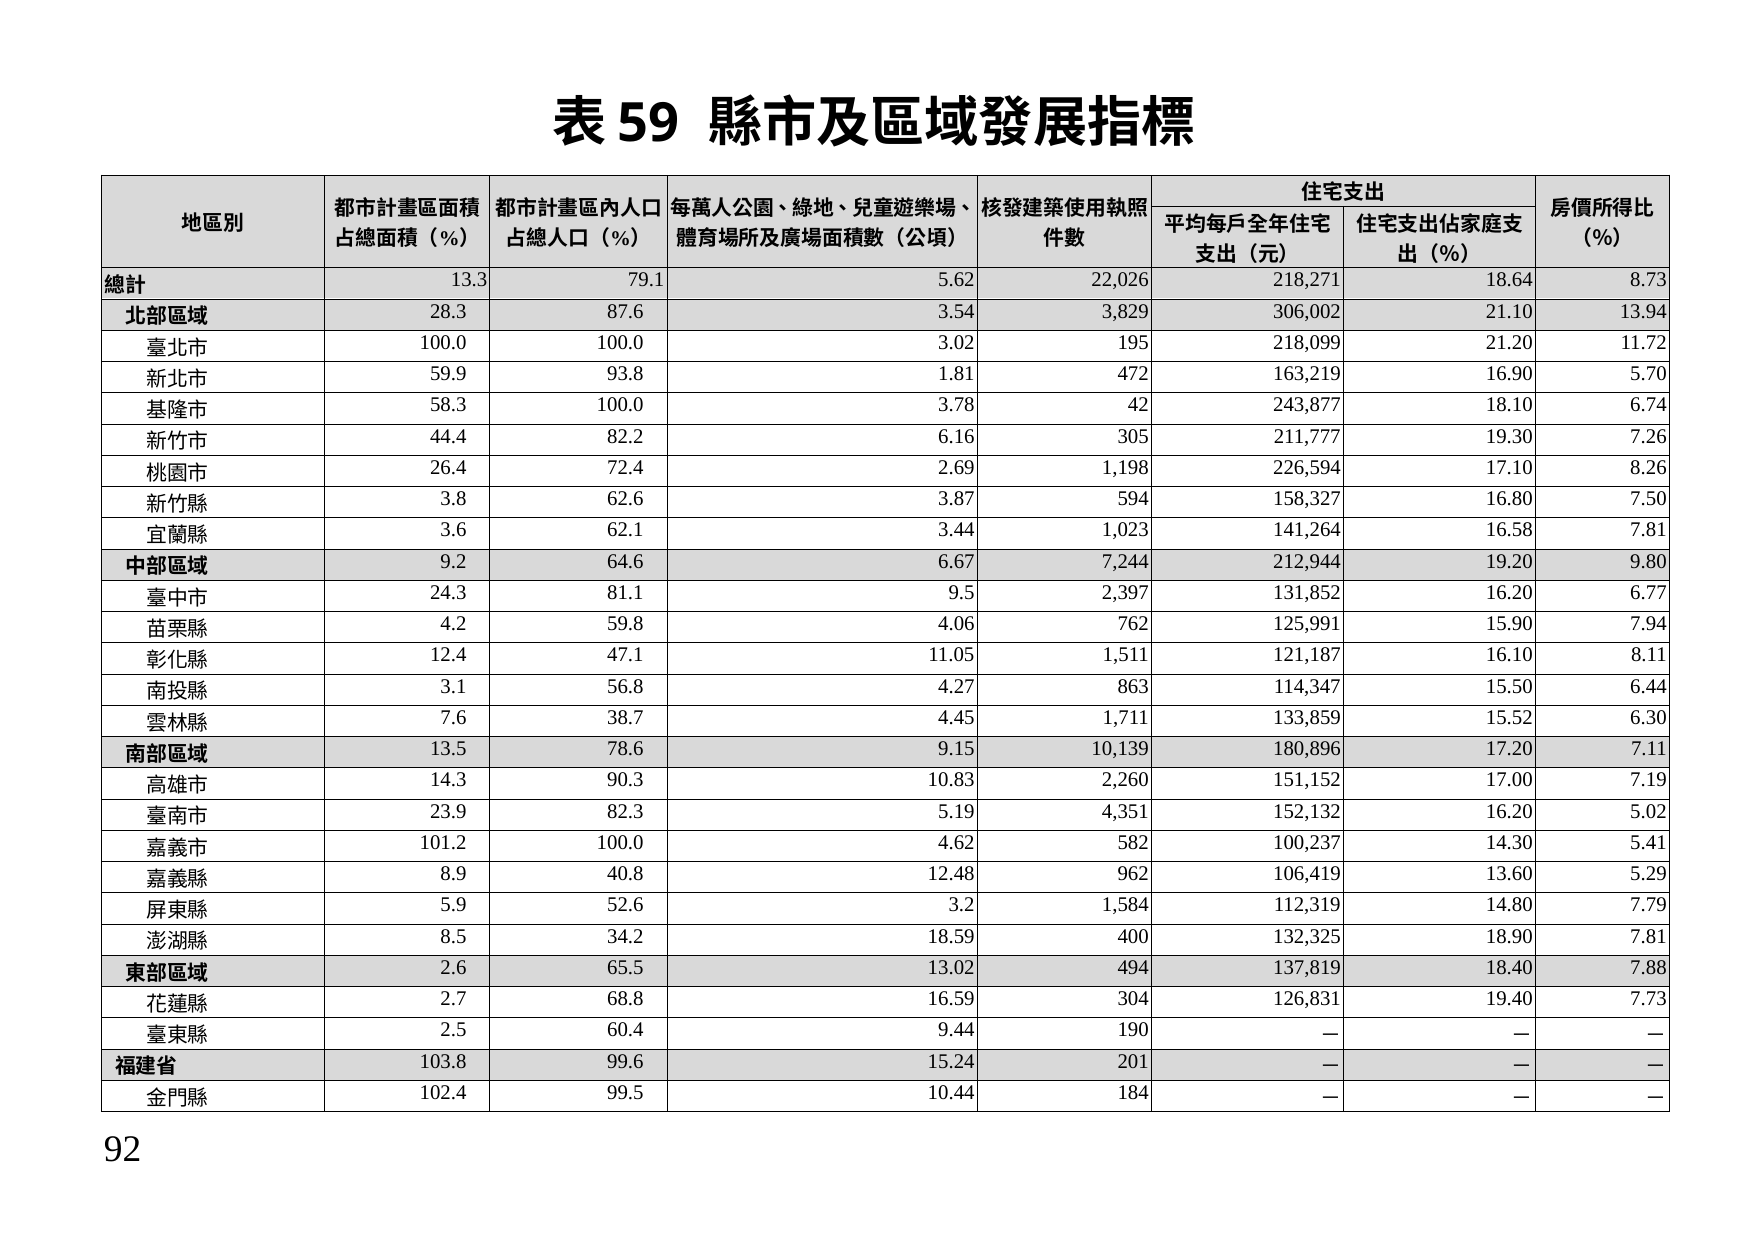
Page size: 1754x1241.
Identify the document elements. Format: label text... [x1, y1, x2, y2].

table_cell 8.11 [1536, 643, 1669, 673]
table_cell 6.67 [668, 550, 977, 580]
table_cell 花蓮縣 [102, 987, 324, 1017]
table_cell 762 [978, 612, 1151, 642]
table_cell 190 [978, 1018, 1151, 1048]
table_cell 10.44 [668, 1081, 977, 1111]
table_cell 3.44 [668, 518, 977, 548]
table_cell 34.2 [490, 925, 667, 955]
table_cell 16.59 [668, 987, 977, 1017]
table_cell 14.80 [1344, 893, 1535, 923]
table_cell 100.0 [490, 393, 667, 423]
table_cell 100,237 [1152, 831, 1343, 861]
table_header 都市計畫區面積占總面積（%） [325, 176, 489, 267]
table_cell 2.7 [325, 987, 489, 1017]
table_cell 新北市 [102, 362, 324, 392]
table_cell 62.1 [490, 518, 667, 548]
table_cell 8.73 [1536, 268, 1669, 298]
table_cell 1,023 [978, 518, 1151, 548]
table_cell 7.81 [1536, 925, 1669, 955]
table_cell 594 [978, 487, 1151, 517]
table_cell 5.62 [668, 268, 977, 298]
table_cell － [1344, 1081, 1535, 1111]
table_cell 962 [978, 862, 1151, 892]
table_cell 582 [978, 831, 1151, 861]
table_cell 7.94 [1536, 612, 1669, 642]
table_cell 132,325 [1152, 925, 1343, 955]
table_cell 100.0 [325, 331, 489, 361]
table_cell 42 [978, 393, 1151, 423]
table_cell 304 [978, 987, 1151, 1017]
table_cell 21.10 [1344, 300, 1535, 330]
subtitle 表59 縣市及區域發展指標 [103, 62, 1639, 174]
table_cell 125,991 [1152, 612, 1343, 642]
table_cell 22,026 [978, 268, 1151, 298]
table_cell 7.11 [1536, 737, 1669, 767]
table_cell 16.20 [1344, 581, 1535, 611]
table_cell 9.44 [668, 1018, 977, 1048]
table_cell 2,260 [978, 768, 1151, 798]
table_cell 3.02 [668, 331, 977, 361]
table_cell 5.9 [325, 893, 489, 923]
table_cell 60.4 [490, 1018, 667, 1048]
table_cell 100.0 [490, 331, 667, 361]
table_cell 24.3 [325, 581, 489, 611]
table_cell 5.02 [1536, 800, 1669, 830]
table_cell 金門縣 [102, 1081, 324, 1111]
table_cell 18.64 [1344, 268, 1535, 298]
table_cell 中部區域 [102, 550, 324, 580]
table_cell 59.9 [325, 362, 489, 392]
table_cell 7.79 [1536, 893, 1669, 923]
table_cell 8.5 [325, 925, 489, 955]
table_cell 南部區域 [102, 737, 324, 767]
table_cell 68.8 [490, 987, 667, 1017]
table_header 房價所得比（％） [1536, 176, 1669, 267]
table_cell 18.40 [1344, 956, 1535, 986]
table_cell 嘉義市 [102, 831, 324, 861]
table_cell 總計 [102, 268, 324, 298]
table_cell 101.2 [325, 831, 489, 861]
table_cell 7.26 [1536, 425, 1669, 455]
table_cell 195 [978, 331, 1151, 361]
table_cell 17.10 [1344, 456, 1535, 486]
table_cell 243,877 [1152, 393, 1343, 423]
table_cell 79.1 [490, 268, 667, 298]
table_cell 9.2 [325, 550, 489, 580]
table_cell 4.2 [325, 612, 489, 642]
table_cell 4.27 [668, 675, 977, 705]
table_cell 4.06 [668, 612, 977, 642]
table_cell 400 [978, 925, 1151, 955]
table_cell 305 [978, 425, 1151, 455]
table_cell 3.78 [668, 393, 977, 423]
table_header 都市計畫區內人口占總人口（%） [490, 176, 667, 267]
table_cell 212,944 [1152, 550, 1343, 580]
table_cell 2,397 [978, 581, 1151, 611]
table_header 住宅支出 [1152, 176, 1535, 206]
table_cell 1,511 [978, 643, 1151, 673]
table_cell 4.45 [668, 706, 977, 736]
table_cell 13.94 [1536, 300, 1669, 330]
table_cell 5.41 [1536, 831, 1669, 861]
table_cell 82.3 [490, 800, 667, 830]
table_cell 99.6 [490, 1050, 667, 1080]
table_cell 211,777 [1152, 425, 1343, 455]
table_cell 基隆市 [102, 393, 324, 423]
table_cell 南投縣 [102, 675, 324, 705]
table_cell － [1152, 1018, 1343, 1048]
table_cell 863 [978, 675, 1151, 705]
table_cell 64.6 [490, 550, 667, 580]
table_cell 3,829 [978, 300, 1151, 330]
table_cell 14.30 [1344, 831, 1535, 861]
table_header 每萬人公園、綠地、兒童遊樂場、體育場所及廣場面積數（公頃） [668, 176, 977, 267]
table_cell 472 [978, 362, 1151, 392]
table_cell 47.1 [490, 643, 667, 673]
table_cell 16.90 [1344, 362, 1535, 392]
table_cell 臺東縣 [102, 1018, 324, 1048]
table_cell 81.1 [490, 581, 667, 611]
table_cell 15.24 [668, 1050, 977, 1080]
table_cell 7.50 [1536, 487, 1669, 517]
table_cell 19.20 [1344, 550, 1535, 580]
table_cell 106,419 [1152, 862, 1343, 892]
table_cell 7.19 [1536, 768, 1669, 798]
table_cell 高雄市 [102, 768, 324, 798]
table_cell 103.8 [325, 1050, 489, 1080]
table_cell 114,347 [1152, 675, 1343, 705]
table_cell 218,099 [1152, 331, 1343, 361]
table_cell 宜蘭縣 [102, 518, 324, 548]
table_cell 18.59 [668, 925, 977, 955]
table_cell 184 [978, 1081, 1151, 1111]
table_cell 3.87 [668, 487, 977, 517]
table_cell 218,271 [1152, 268, 1343, 298]
table_cell 2.6 [325, 956, 489, 986]
table_cell 11.72 [1536, 331, 1669, 361]
table_cell 306,002 [1152, 300, 1343, 330]
table_cell 15.50 [1344, 675, 1535, 705]
table_cell 158,327 [1152, 487, 1343, 517]
table_cell 彰化縣 [102, 643, 324, 673]
table_cell 180,896 [1152, 737, 1343, 767]
table_cell 9.5 [668, 581, 977, 611]
table_cell － [1536, 1081, 1669, 1111]
table_cell 5.70 [1536, 362, 1669, 392]
table_cell 1,584 [978, 893, 1151, 923]
table_cell 4,351 [978, 800, 1151, 830]
table_cell 163,219 [1152, 362, 1343, 392]
table_cell 126,831 [1152, 987, 1343, 1017]
table_cell 3.6 [325, 518, 489, 548]
table_cell 19.30 [1344, 425, 1535, 455]
table_cell 5.29 [1536, 862, 1669, 892]
table_cell 19.40 [1344, 987, 1535, 1017]
table_cell 16.58 [1344, 518, 1535, 548]
table_cell 屏東縣 [102, 893, 324, 923]
table_cell 40.8 [490, 862, 667, 892]
table_cell 65.5 [490, 956, 667, 986]
table_cell 8.9 [325, 862, 489, 892]
table_cell 1,198 [978, 456, 1151, 486]
table_cell 15.52 [1344, 706, 1535, 736]
table_cell 北部區域 [102, 300, 324, 330]
table_cell 13.5 [325, 737, 489, 767]
table_cell － [1536, 1018, 1669, 1048]
table_cell 38.7 [490, 706, 667, 736]
table_cell － [1152, 1050, 1343, 1080]
table_cell 7.6 [325, 706, 489, 736]
table_cell 201 [978, 1050, 1151, 1080]
table_cell 3.1 [325, 675, 489, 705]
table_cell 131,852 [1152, 581, 1343, 611]
table_cell 桃園市 [102, 456, 324, 486]
table_cell 16.20 [1344, 800, 1535, 830]
table_cell 11.05 [668, 643, 977, 673]
table_cell 137,819 [1152, 956, 1343, 986]
table_header 地區別 [102, 176, 324, 267]
table_cell 4.62 [668, 831, 977, 861]
table_cell 嘉義縣 [102, 862, 324, 892]
table_cell 14.3 [325, 768, 489, 798]
table_cell 112,319 [1152, 893, 1343, 923]
table_cell 21.20 [1344, 331, 1535, 361]
table_cell 151,152 [1152, 768, 1343, 798]
table_cell 10.83 [668, 768, 977, 798]
table_cell 17.20 [1344, 737, 1535, 767]
table_cell 7.88 [1536, 956, 1669, 986]
table_cell 3.54 [668, 300, 977, 330]
table_cell 133,859 [1152, 706, 1343, 736]
table_cell 12.4 [325, 643, 489, 673]
table_cell 13.60 [1344, 862, 1535, 892]
table_cell 56.8 [490, 675, 667, 705]
table_cell 44.4 [325, 425, 489, 455]
table_cell 17.00 [1344, 768, 1535, 798]
table_cell － [1536, 1050, 1669, 1080]
table_cell 6.44 [1536, 675, 1669, 705]
table_cell 1,711 [978, 706, 1151, 736]
table_cell 澎湖縣 [102, 925, 324, 955]
table_cell 7.73 [1536, 987, 1669, 1017]
table_cell 58.3 [325, 393, 489, 423]
table_cell 9.15 [668, 737, 977, 767]
table_cell 226,594 [1152, 456, 1343, 486]
table_cell 18.10 [1344, 393, 1535, 423]
table_cell 1.81 [668, 362, 977, 392]
table_cell 雲林縣 [102, 706, 324, 736]
table_cell 3.8 [325, 487, 489, 517]
table_cell 28.3 [325, 300, 489, 330]
table_cell － [1344, 1050, 1535, 1080]
table_cell 16.10 [1344, 643, 1535, 673]
table_cell 13.02 [668, 956, 977, 986]
table_cell 福建省 [102, 1050, 324, 1080]
table_cell 82.2 [490, 425, 667, 455]
table_cell 臺北市 [102, 331, 324, 361]
table_cell 2.5 [325, 1018, 489, 1048]
table_cell 12.48 [668, 862, 977, 892]
table_cell 新竹市 [102, 425, 324, 455]
table_cell 住宅支出佔家庭支出（％） [1344, 207, 1535, 267]
table_cell － [1152, 1081, 1343, 1111]
table_cell 18.90 [1344, 925, 1535, 955]
table_cell － [1344, 1018, 1535, 1048]
table_cell 7.81 [1536, 518, 1669, 548]
table_cell 16.80 [1344, 487, 1535, 517]
table_cell 78.6 [490, 737, 667, 767]
table_cell 7,244 [978, 550, 1151, 580]
table_cell 6.30 [1536, 706, 1669, 736]
table_cell 東部區域 [102, 956, 324, 986]
table_cell 23.9 [325, 800, 489, 830]
table_cell 121,187 [1152, 643, 1343, 673]
table_cell 5.19 [668, 800, 977, 830]
table_cell 93.8 [490, 362, 667, 392]
table_cell 3.2 [668, 893, 977, 923]
table_cell 100.0 [490, 831, 667, 861]
table_cell 6.16 [668, 425, 977, 455]
table_cell 苗栗縣 [102, 612, 324, 642]
table_cell 59.8 [490, 612, 667, 642]
table_cell 13.3 [325, 268, 489, 298]
table_cell 2.69 [668, 456, 977, 486]
table_cell 臺中市 [102, 581, 324, 611]
table_cell 102.4 [325, 1081, 489, 1111]
table_cell 90.3 [490, 768, 667, 798]
table_cell 87.6 [490, 300, 667, 330]
table_cell 10,139 [978, 737, 1151, 767]
table_cell 141,264 [1152, 518, 1343, 548]
table_cell 15.90 [1344, 612, 1535, 642]
table_cell 新竹縣 [102, 487, 324, 517]
table_cell 6.77 [1536, 581, 1669, 611]
table_cell 臺南市 [102, 800, 324, 830]
table_cell 26.4 [325, 456, 489, 486]
table_cell 平均每戶全年住宅支出（元） [1152, 207, 1343, 267]
table_cell 62.6 [490, 487, 667, 517]
table_header 核發建築使用執照件數 [978, 176, 1151, 267]
table_cell 72.4 [490, 456, 667, 486]
table_cell 8.26 [1536, 456, 1669, 486]
table_cell 6.74 [1536, 393, 1669, 423]
table_cell 494 [978, 956, 1151, 986]
table_cell 9.80 [1536, 550, 1669, 580]
table_cell 152,132 [1152, 800, 1343, 830]
table_cell 99.5 [490, 1081, 667, 1111]
table_cell 52.6 [490, 893, 667, 923]
